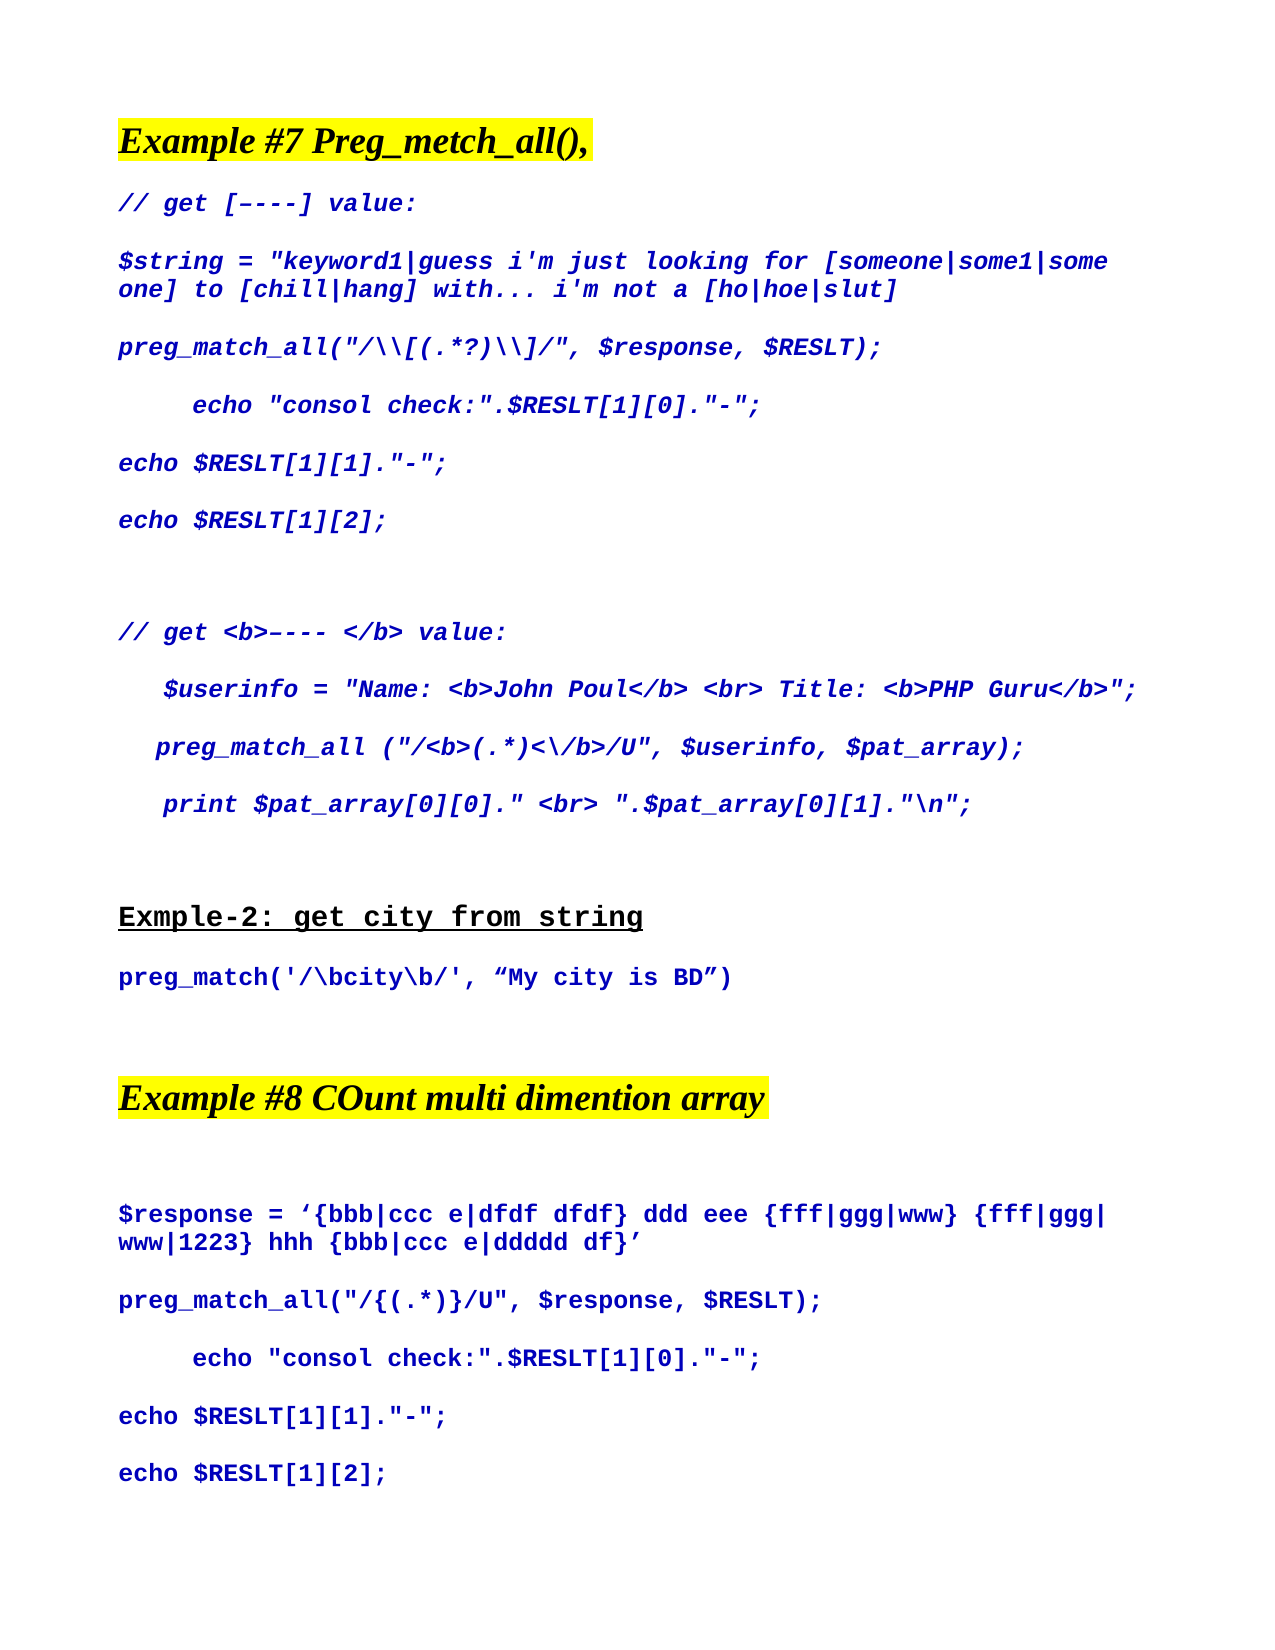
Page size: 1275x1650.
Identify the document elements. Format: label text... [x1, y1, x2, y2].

text Exmple-2: get city from string [118, 902, 1157, 935]
text echo $RESLT[1][1]."-"; [118, 1403, 1157, 1432]
text echo $RESLT[1][1]."-"; [118, 450, 1157, 479]
text echo $RESLT[1][2]; [118, 1461, 1157, 1489]
text preg_match_all ("/<b>(.*)<\/b>/U", $userinfo, $pat_array); [118, 735, 1157, 763]
text $userinfo = "Name: <b>John Poul</b> <br> Title: <b>PHP Guru</b>"; [118, 677, 1157, 705]
text echo "consol check:".$RESLT[1][0]."-"; [118, 1345, 1157, 1374]
text // get <b>–--- </b> value: [118, 619, 1157, 647]
text $response = ‘{bbb|ccc e|dfdf dfdf} ddd eee {fff|ggg|www} {fff|ggg|www|1223} hhh {bbb|ccc e|ddddd df}’ [118, 1201, 1157, 1258]
text $string = "keyword1|guess i'm just looking for [someone|some1|some one] to [chill|hang] with... i'm not a [ho|hoe|slut] [118, 248, 1157, 305]
text echo $RESLT[1][2]; [118, 508, 1157, 536]
text preg_match_all("/{(.*)}/U", $response, $RESLT); [118, 1288, 1157, 1316]
text echo "consol check:".$RESLT[1][0]."-"; [118, 392, 1157, 421]
text Example #7 Preg_metch_all(), [118, 118, 1157, 161]
text preg_match('/\bcity\b/', “My city is BD”) [118, 965, 1157, 993]
text print $pat_array[0][0]." <br> ".$pat_array[0][1]."\n"; [118, 791, 1157, 820]
text // get [–---] value: [118, 191, 1157, 219]
text preg_match_all("/\\[(.*?)\\]/", $response, $RESLT); [118, 335, 1157, 363]
text Example #8 COunt multi dimention array [118, 1076, 1157, 1119]
